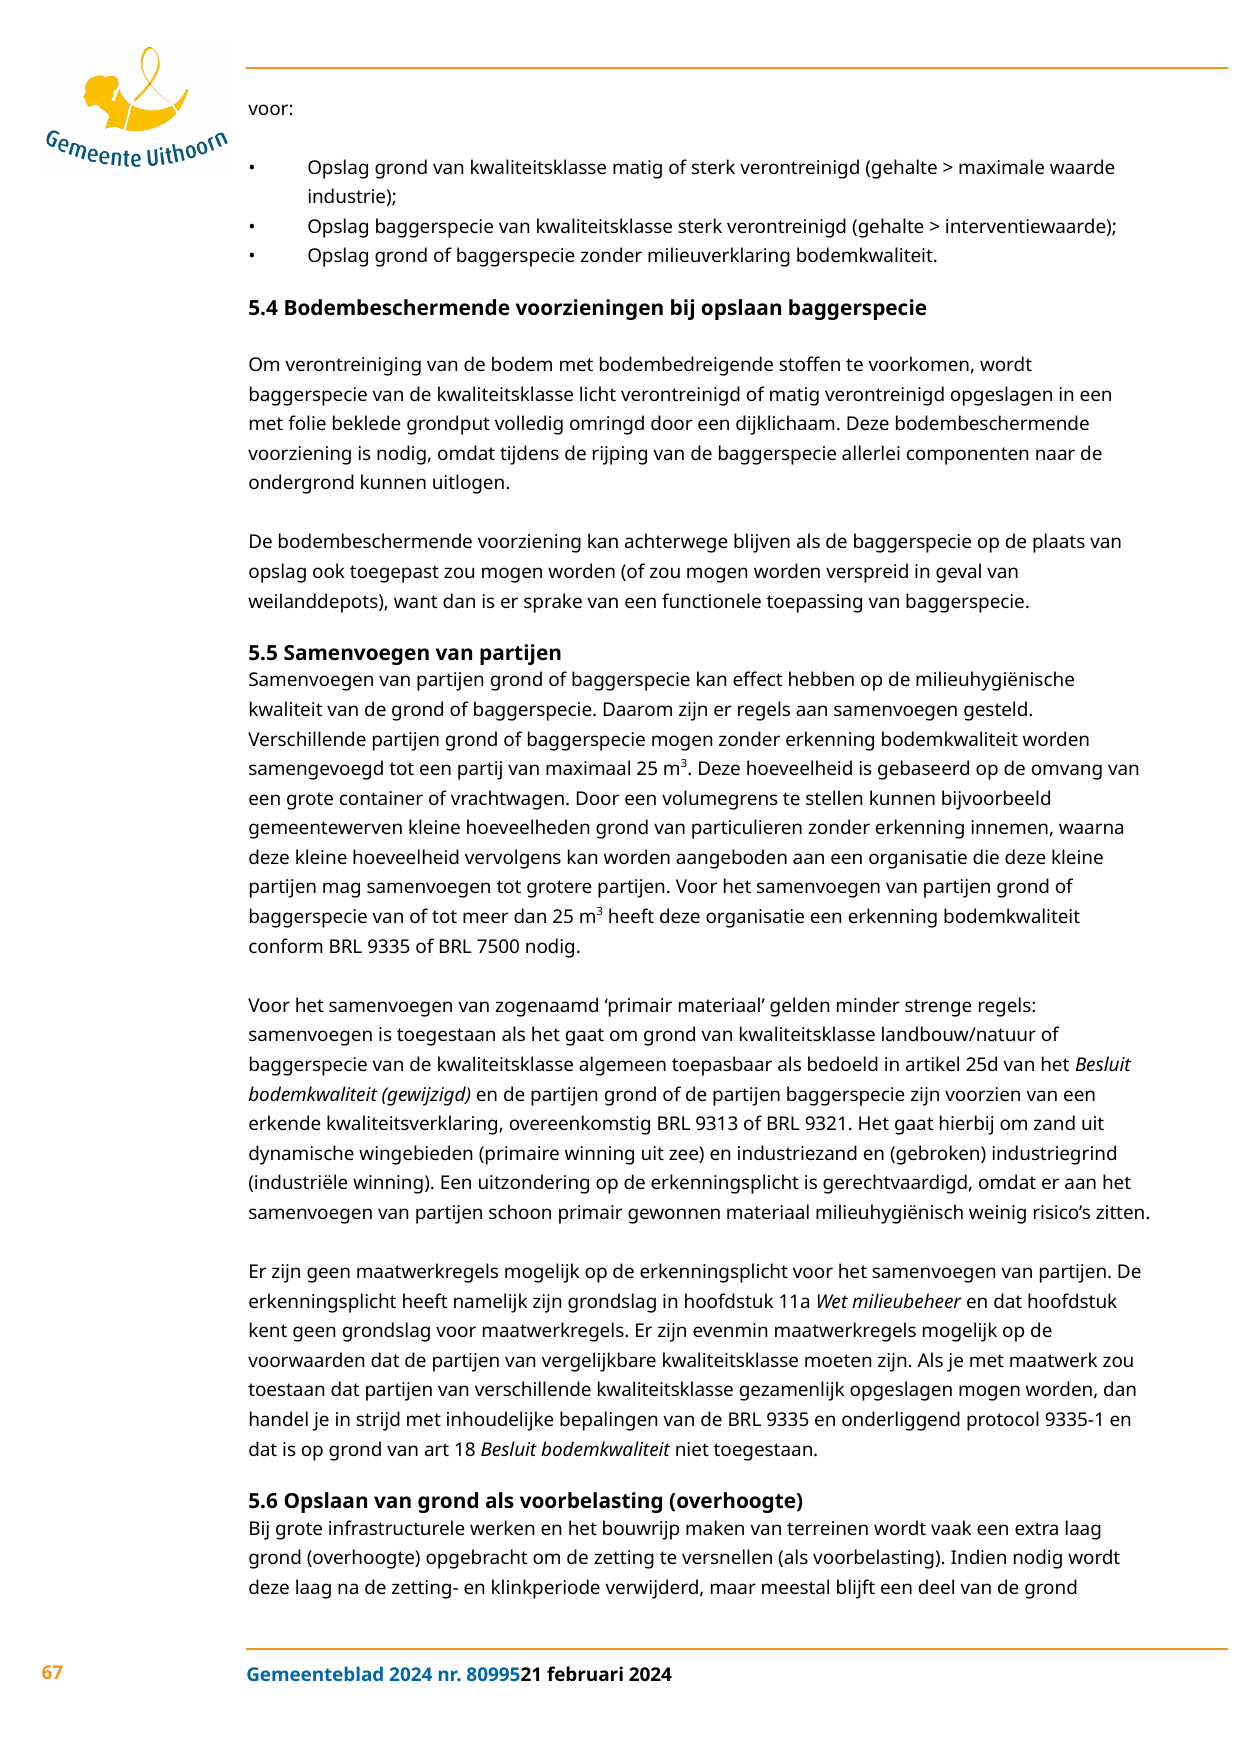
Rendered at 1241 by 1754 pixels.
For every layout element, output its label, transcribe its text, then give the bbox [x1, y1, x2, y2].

text voor: [248, 95, 1152, 121]
text Verschillende partijen grond of baggerspecie mogen zonder erkenning bodemkwaliteit worden samengevoegd tot een partij van maximaal 25 m3. Deze hoeveelheid is gebaseerd op de omvang van een grote container of vrachtwagen. Door een volumegrens te stellen kunnen bijvoorbeeld gemeentewerven kleine hoeveelheden grond van particulieren zonder erkenning innemen, waarna deze kleine hoeveelheid vervolgens kan worden aangeboden aan een organisatie die deze kleine partijen mag samenvoegen tot grotere partijen. Voor het samenvoegen van partijen grond of baggerspecie van of tot meer dan 25 m3 heeft deze organisatie een erkenning bodemkwaliteit conform BRL 9335 of BRL 7500 nodig. [248, 726, 1152, 959]
text 5.5 Samenvoegen van partijen [248, 638, 1152, 667]
text 5.4 Bodembeschermende voorzieningen bij opslaan baggerspecie [248, 293, 1152, 322]
text 5.6 Opslaan van grond als voorbelasting (overhoogte) [248, 1486, 1152, 1515]
text Samenvoegen van partijen grond of baggerspecie kan effect hebben op de milieuhygiënische kwaliteit van de grond of baggerspecie. Daarom zijn er regels aan samenvoegen gesteld. [248, 667, 1152, 722]
text De bodembeschermende voorziening kan achterwege blijven als de baggerspecie op de plaats van opslag ook toegepast zou mogen worden (of zou mogen worden verspreid in geval van weilanddepots), want dan is er sprake van een functionele toepassing van baggerspecie. [248, 529, 1152, 613]
list Opslag grond van kwaliteitsklasse matig of sterk verontreinigd (gehalte > maximale waarde industrie); [248, 154, 1152, 209]
text Voor het samenvoegen van zogenaamd ‘primair materiaal’ gelden minder strenge regels: samenvoegen is toegestaan als het gaat om grond van kwaliteitsklasse landbouw/natuur of baggerspecie van de kwaliteitsklasse algemeen toepasbaar als bedoeld in artikel 25d van het Besluit bodemkwaliteit (gewijzigd) en de partijen grond of de partijen baggerspecie zijn voorzien van een erkende kwaliteitsverklaring, overeenkomstig BRL 9313 of BRL 9321. Het gaat hierbij om zand uit dynamische wingebieden (primaire winning uit zee) en industriezand en (gebroken) industriegrind (industriële winning). Een uitzondering op de erkenningsplicht is gerechtvaardigd, omdat er aan het samenvoegen van partijen schoon primair gewonnen materiaal milieuhygiënisch weinig risico’s zitten. [248, 992, 1152, 1225]
list Opslag grond of baggerspecie zonder milieuverklaring bodemkwaliteit. [248, 243, 1152, 268]
text Om verontreiniging van de bodem met bodembedreigende stoffen te voorkomen, wordt baggerspecie van de kwaliteitsklasse licht verontreinigd of matig verontreinigd opgeslagen in een met folie beklede grondput volledig omringd door een dijklichaam. Deze bodembeschermende voorziening is nodig, omdat tijdens de rijping van de baggerspecie allerlei componenten naar de ondergrond kunnen uitlogen. [248, 351, 1152, 495]
text Bij grote infrastructurele werken en het bouwrijp maken van terreinen wordt vaak een extra laag grond (overhoogte) opgebracht om de zetting te versnellen (als voorbelasting). Indien nodig wordt deze laag na de zetting- en klinkperiode verwijderd, maar meestal blijft een deel van de grond [248, 1515, 1152, 1599]
list Opslag baggerspecie van kwaliteitsklasse sterk verontreinigd (gehalte > interventiewaarde); [248, 213, 1152, 239]
picture [41, 47, 231, 172]
text Er zijn geen maatwerkregels mogelijk op de erkenningsplicht voor het samenvoegen van partijen. De erkenningsplicht heeft namelijk zijn grondslag in hoofdstuk 11a Wet milieubeheer en dat hoofdstuk kent geen grondslag voor maatwerkregels. Er zijn evenmin maatwerkregels mogelijk op de voorwaarden dat de partijen van vergelijkbare kwaliteitsklasse moeten zijn. Als je met maatwerk zou toestaan dat partijen van verschillende kwaliteitsklasse gezamenlijk opgeslagen mogen worden, dan handel je in strijd met inhoudelijke bepalingen van de BRL 9335 en onderliggend protocol 9335-1 en dat is op grond van art 18 Besluit bodemkwaliteit niet toegestaan. [248, 1258, 1152, 1462]
